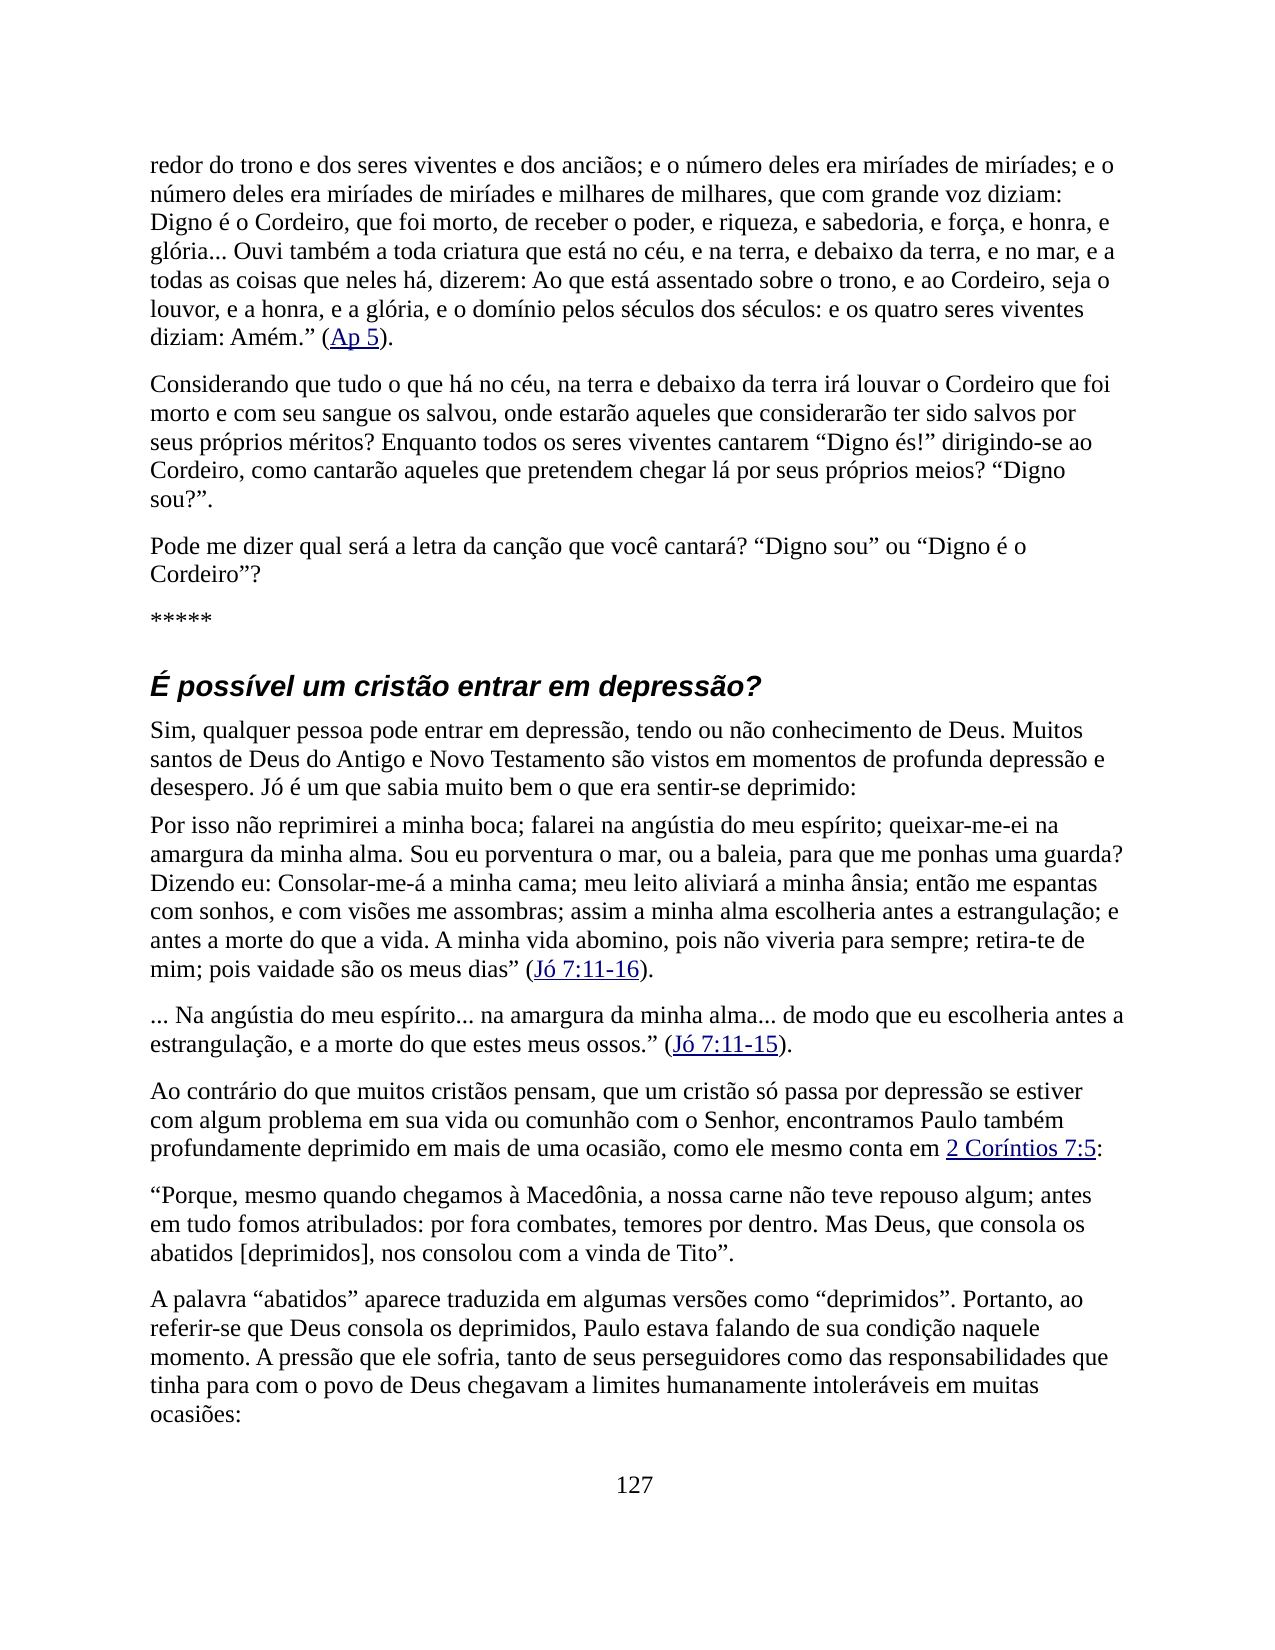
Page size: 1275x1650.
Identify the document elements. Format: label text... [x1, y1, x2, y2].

text Por isso não reprimirei a minha boca; falarei na angústia do meu espírito; queixar-me-ei na amargura da minha alma. Sou eu porventura o mar, ou a baleia, para que me ponhas uma guarda? Dizendo eu: Consolar-me-á a minha cama; meu leito aliviará a minha ânsia; então me espantas com sonhos, e com visões me assombras; assim a minha alma escolheria antes a estrangulação; e antes a morte do que a vida. A minha vida abomino, pois não viveria para sempre; retira-te de mim; pois vaidade são os meus dias” (Jó 7:11-16). [150, 810, 1125, 983]
text ... Na angústia do meu espírito... na amargura da minha alma... de modo que eu escolheria antes a estrangulação, e a morte do que estes meus ossos.” (Jó 7:11-15). [150, 1001, 1125, 1058]
subtitle É possível um cristão entrar em depressão? [150, 669, 1125, 702]
text “Porque, mesmo quando chegamos à Macedônia, a nossa carne não teve repouso algum; antes em tudo fomos atribulados: por fora combates, temores por dentro. Mas Deus, que consola os abatidos [deprimidos], nos consolou com a vinda de Tito”. [150, 1180, 1125, 1266]
text Considerando que tudo o que há no céu, na terra e debaixo da terra irá louvar o Cordeiro que foi morto e com seu sangue os salvou, onde estarão aqueles que considerarão ter sido salvos por seus próprios méritos? Enquanto todos os seres viventes cantarem “Digno és!” dirigindo-se ao Cordeiro, como cantarão aqueles que pretendem chegar lá por seus próprios meios? “Digno sou?”. [150, 369, 1125, 513]
text Pode me dizer qual será a letra da canção que você cantará? “Digno sou” ou “Digno é o Cordeiro”? [150, 531, 1125, 588]
text redor do trono e dos seres viventes e dos anciãos; e o número deles era miríades de miríades; e o número deles era miríades de miríades e milhares de milhares, que com grande voz diziam: Digno é o Cordeiro, que foi morto, de receber o poder, e riqueza, e sabedoria, e força, e honra, e glória... Ouvi também a toda criatura que está no céu, e na terra, e debaixo da terra, e no mar, e a todas as coisas que neles há, dizerem: Ao que está assentado sobre o trono, e ao Cordeiro, seja o louvor, e a honra, e a glória, e o domínio pelos séculos dos séculos: e os quatro seres viventes diziam: Amém.” (Ap 5). [150, 150, 1125, 351]
text A palavra “abatidos” aparece traduzida em algumas versões como “deprimidos”. Portanto, ao referir-se que Deus consola os deprimidos, Paulo estava falando de sua condição naquele momento. A pressão que ele sofria, tanto de seus perseguidores como das responsabilidades que tinha para com o povo de Deus chegavam a limites humanamente intoleráveis em muitas ocasiões: [150, 1284, 1125, 1428]
text ***** [150, 606, 1125, 635]
text Sim, qualquer pessoa pode entrar em depressão, tendo ou não conhecimento de Deus. Muitos santos de Deus do Antigo e Novo Testamento são vistos em momentos de profunda depressão e desespero. Jó é um que sabia muito bem o que era sentir-se deprimido: [150, 715, 1125, 801]
text Ao contrário do que muitos cristãos pensam, que um cristão só passa por depressão se estiver com algum problema em sua vida ou comunhão com o Senhor, encontramos Paulo também profundamente deprimido em mais de uma ocasião, como ele mesmo conta em 2 Coríntios 7:5: [150, 1076, 1125, 1162]
